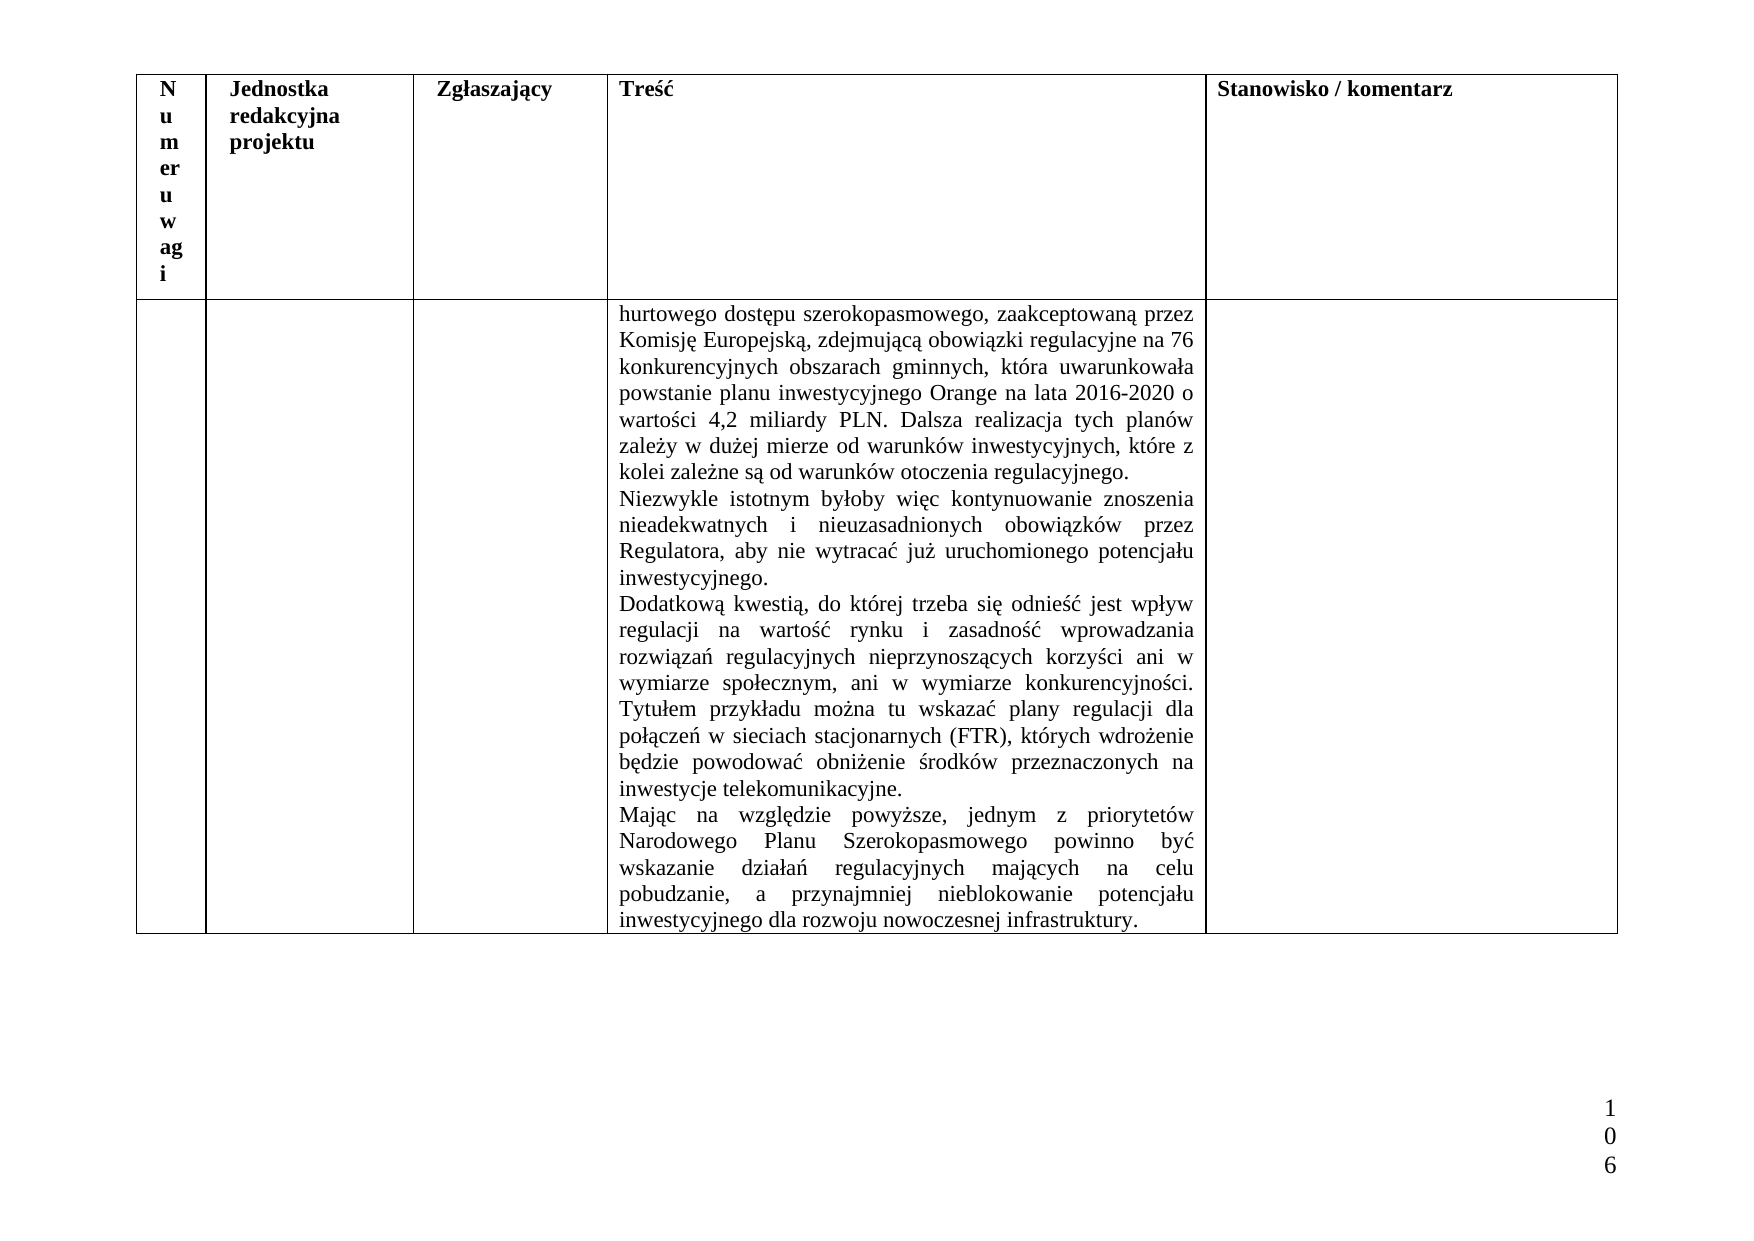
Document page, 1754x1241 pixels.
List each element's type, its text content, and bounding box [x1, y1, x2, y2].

table_header Jednostka redakcyjna projektu [207, 75, 413, 299]
table_header Stanowisko / komentarz [1207, 75, 1617, 299]
table_header Numer uwagi [137, 75, 205, 299]
table_cell [137, 300, 205, 933]
table_cell hurtowego dostępu szerokopasmowego, zaakceptowaną przez Komisję Europejską, zdejmującą obowiązki regulacyjne na 76 konkurencyjnych obszarach gminnych, która uwarunkowała powstanie planu inwestycyjnego Orange na lata 2016-2020 o wartości 4,2 miliardy PLN. Dalsza realizacja tych planów zależy w dużej mierze od warunków inwestycyjnych, które z kolei zależne są od warunków otoczenia regulacyjnego. Niezwykle istotnym byłoby więc kontynuowanie znoszenia nieadekwatnych i nieuzasadnionych obowiązków przez Regulatora, aby nie wytracać już uruchomionego potencjału inwestycyjnego. Dodatkową kwestią, do której trzeba się odnieść jest wpływ regulacji na wartość rynku i zasadność wprowadzania rozwiązań regulacyjnych nieprzynoszących korzyści ani w wymiarze społecznym, ani w wymiarze konkurencyjności. Tytułem przykładu można tu wskazać plany regulacji dla połączeń w sieciach stacjonarnych (FTR), których wdrożenie będzie powodować obniżenie środków przeznaczonych na inwestycje telekomunikacyjne. Mając na względzie powyższe, jednym z priorytetów Narodowego Planu Szerokopasmowego powinno być wskazanie działań regulacyjnych mających na celu pobudzanie, a przynajmniej nieblokowanie potencjału inwestycyjnego dla rozwoju nowoczesnej infrastruktury. [608, 300, 1205, 933]
table_header Zgłaszający [414, 75, 607, 299]
table_cell [1207, 300, 1617, 933]
table_cell [207, 300, 413, 933]
table_cell [414, 300, 607, 933]
table_header Treść [608, 75, 1205, 299]
